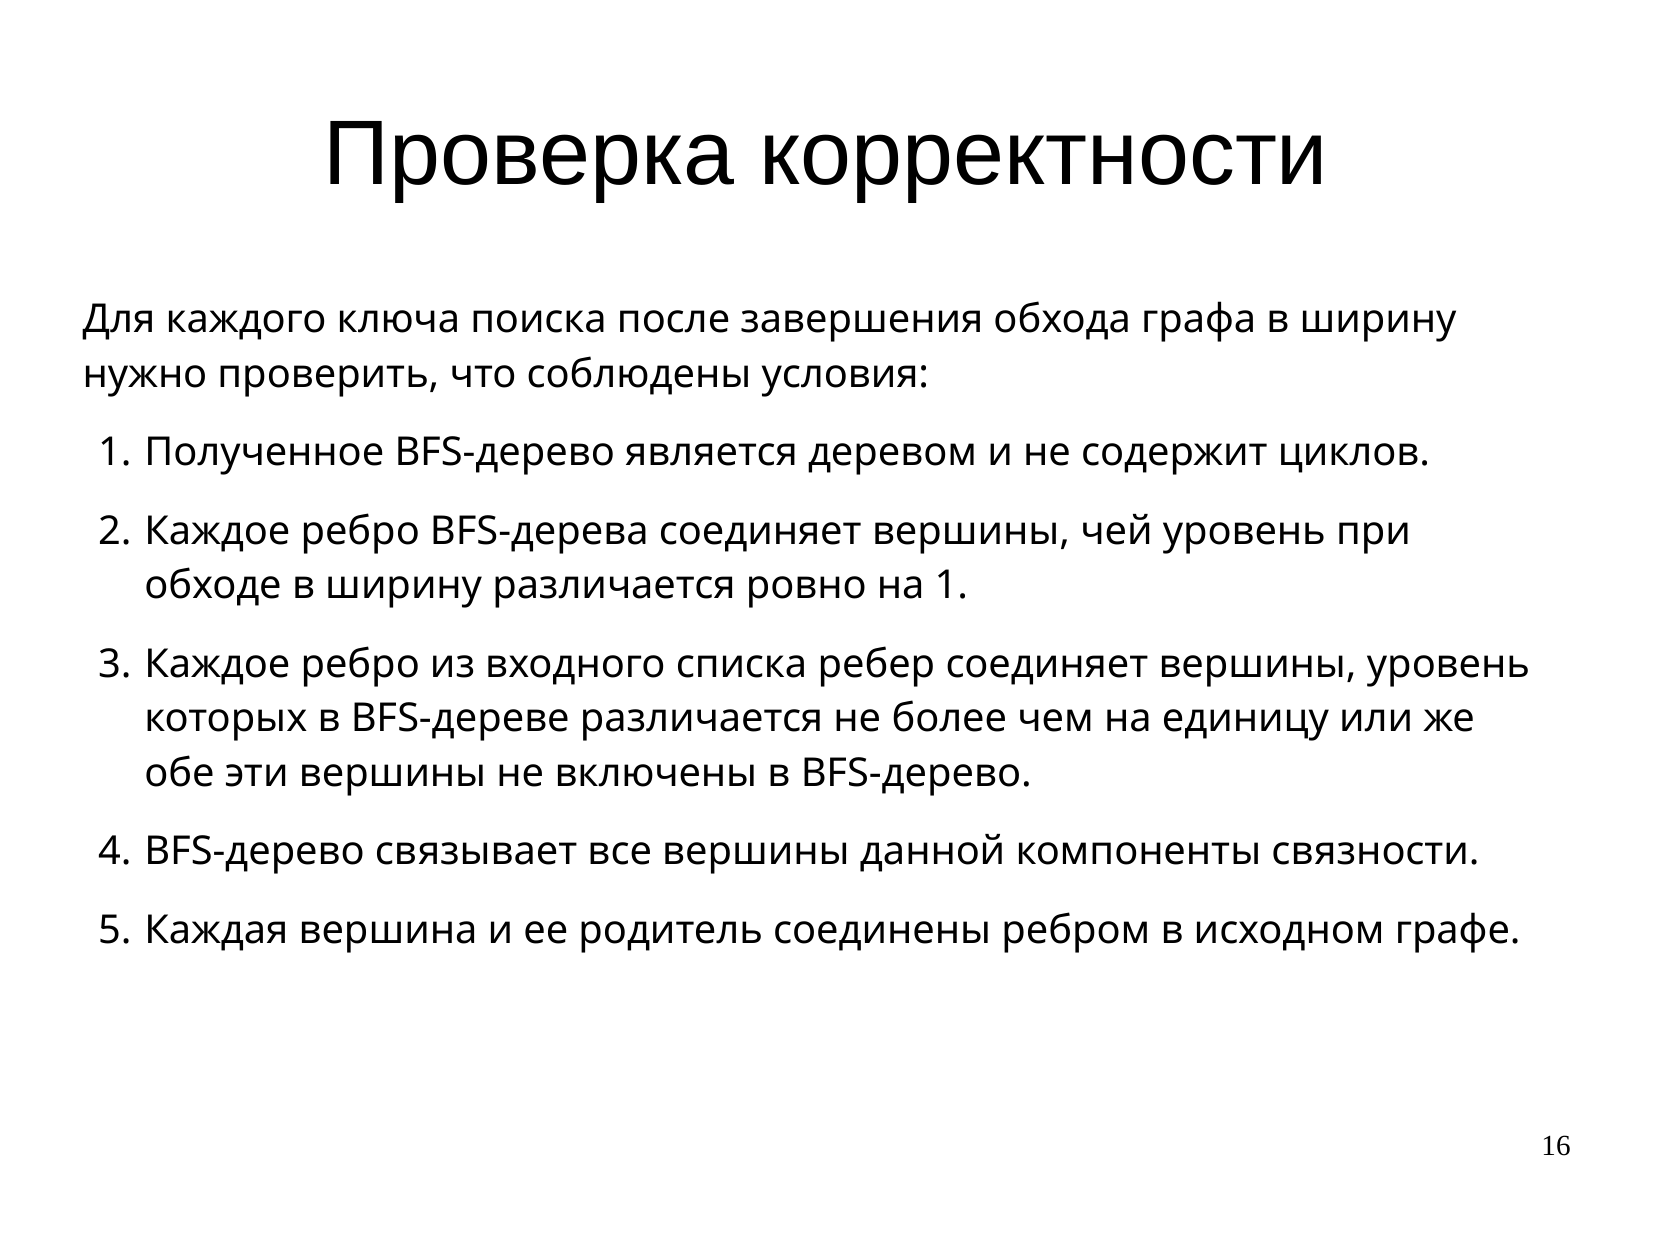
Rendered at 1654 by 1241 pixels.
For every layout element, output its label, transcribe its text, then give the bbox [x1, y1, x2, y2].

title Проверка корректности [82, 49, 1571, 257]
list Для каждого ключа поиска после завершения обхода графа в ширину нужно проверить, что соблюдены условия: Полученное BFS-дерево является деревом и не содержит циклов. Каждое ребро BFS-дерева соединяет вершины, чей уровень при обходе в ширину различается ровно на 1. Каждое ребро из входного списка ребер соединяет вершины, уровень которых в BFS-дереве различается не более чем на единицу или же обе эти вершины не включены в BFS-дерево. BFS-дерево связывает все вершины данной компоненты связности. Каждая вершина и ее родитель соединены ребром в исходном графе. [82, 290, 1538, 1010]
